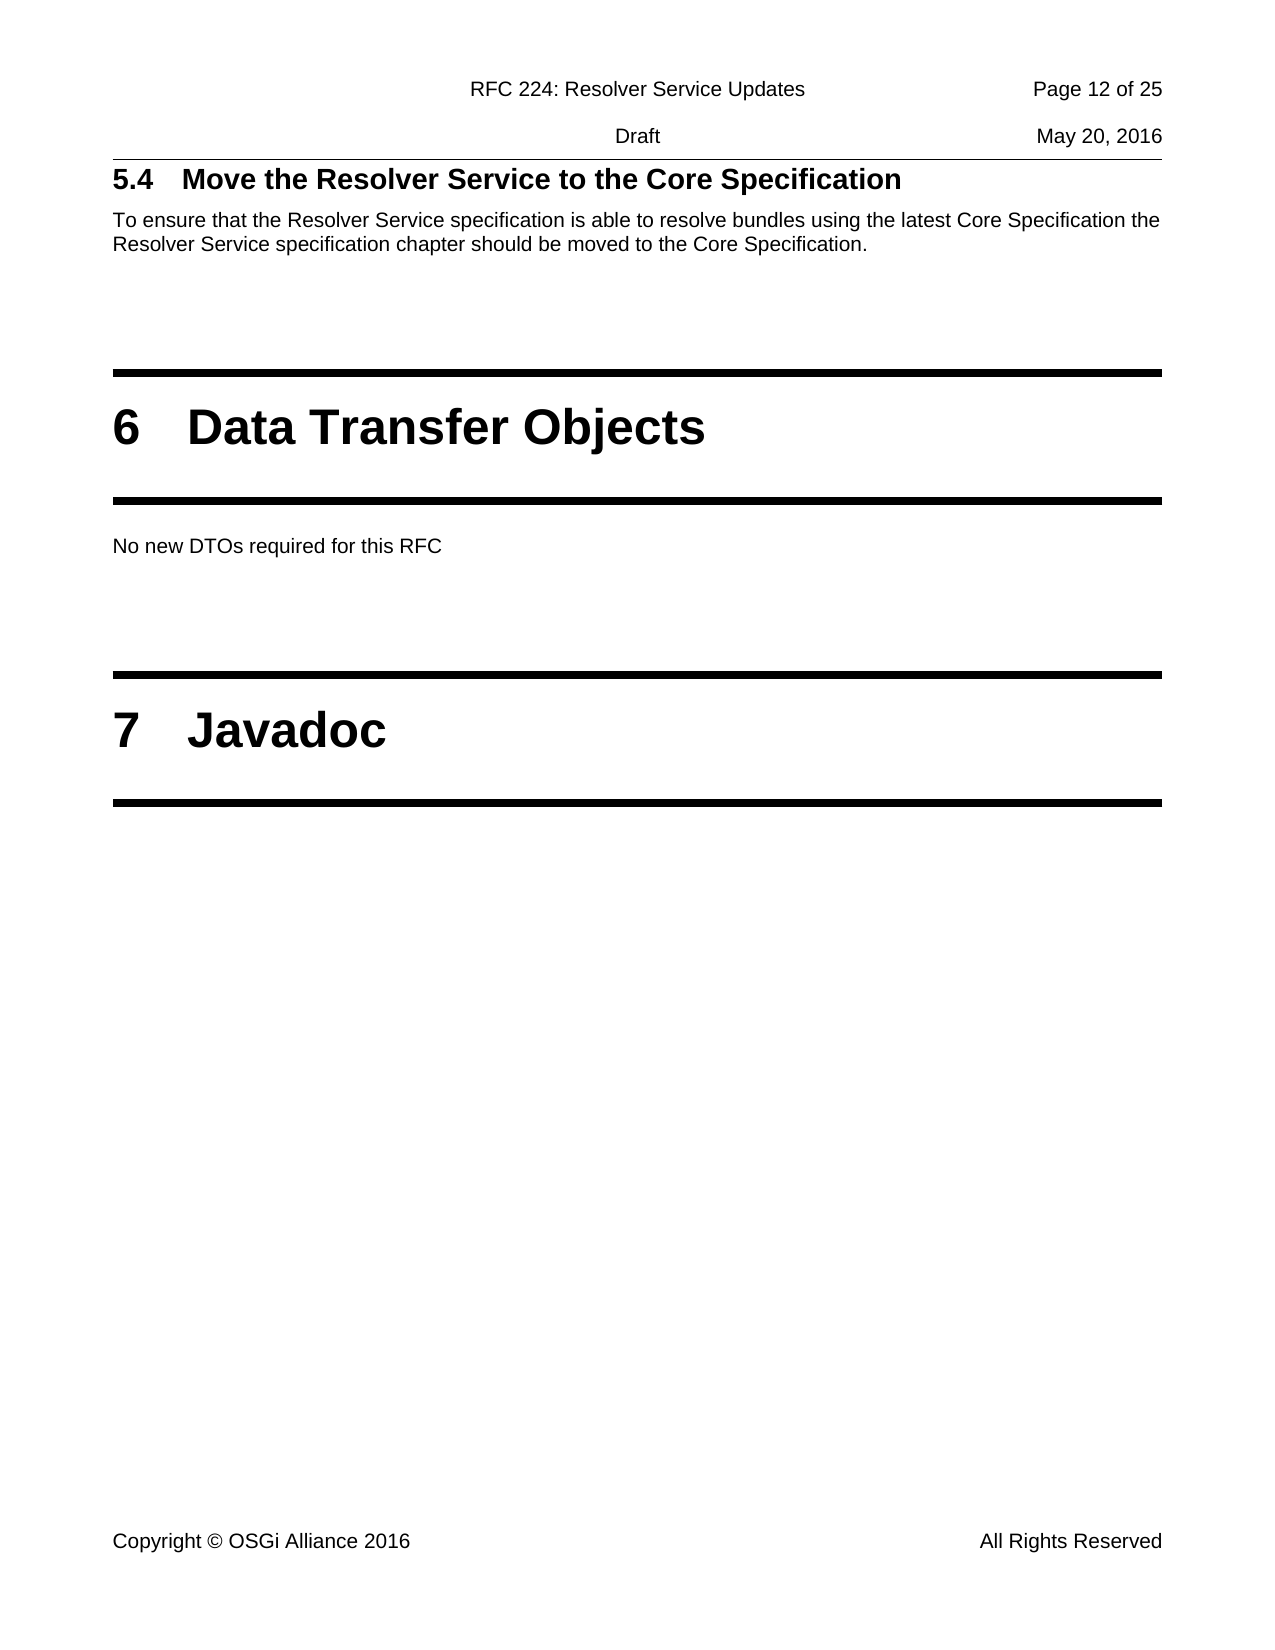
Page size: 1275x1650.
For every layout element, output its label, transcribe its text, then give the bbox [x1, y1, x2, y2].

text No new DTOs required for this RFC [112, 534, 1162, 558]
text To ensure that the Resolver Service specification is able to resolve bundles using the latest Core Specification the Resolver Service specification chapter should be moved to the Core Specification. [112, 208, 1162, 256]
subtitle Move the Resolver Service to the Core Specification [112, 160, 1162, 196]
subtitle Data Transfer Objects [112, 370, 1162, 505]
subtitle Javadoc [112, 672, 1162, 807]
